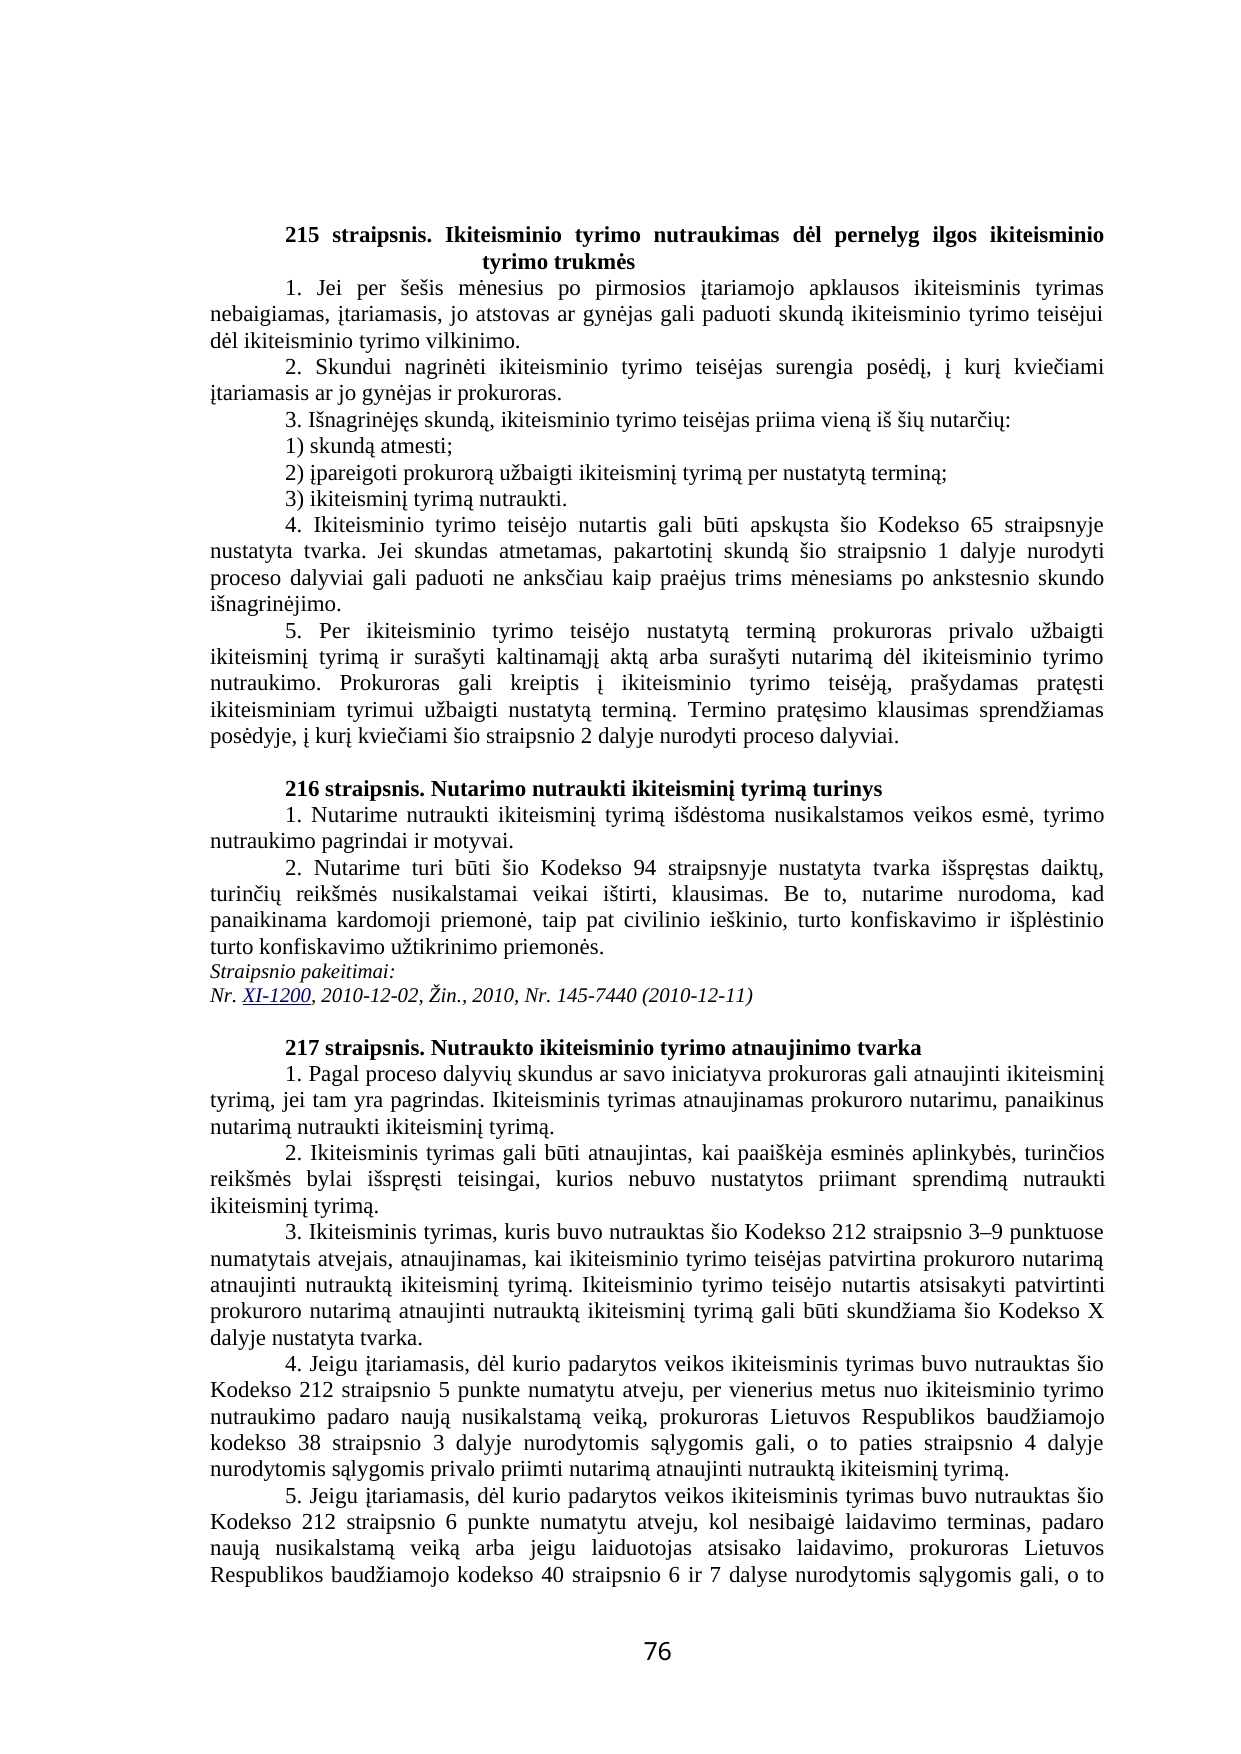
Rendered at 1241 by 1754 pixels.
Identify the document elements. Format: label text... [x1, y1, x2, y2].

text 216 straipsnis. Nutarimo nutraukti ikiteisminį tyrimą turinys [210, 775, 1106, 801]
text 2. Ikiteisminis tyrimas gali būti atnaujintas, kai paaiškėja esminės aplinkybės, turinčios reikšmės bylai išspręsti teisingai, kurios nebuvo nustatytos priimant sprendimą nutraukti ikiteisminį tyrimą. [210, 1139, 1106, 1218]
text Straipsnio pakeitimai: [210, 959, 1106, 983]
text 1. Nutarime nutraukti ikiteisminį tyrimą išdėstoma nusikalstamos veikos esmė, tyrimo nutraukimo pagrindai ir motyvai. [210, 801, 1106, 854]
text 3) ikiteisminį tyrimą nutraukti. [210, 485, 1106, 511]
text 2) įpareigoti prokurorą užbaigti ikiteisminį tyrimą per nustatytą terminą; [210, 458, 1106, 485]
text 1. Pagal proceso dalyvių skundus ar savo iniciatyva prokuroras gali atnaujinti ikiteisminį tyrimą, jei tam yra pagrindas. Ikiteisminis tyrimas atnaujinamas prokuroro nutarimu, panaikinus nutarimą nutraukti ikiteisminį tyrimą. [210, 1060, 1106, 1139]
text 4. Jeigu įtariamasis, dėl kurio padarytos veikos ikiteisminis tyrimas buvo nutrauktas šio Kodekso 212 straipsnio 5 punkte numatytu atveju, per vienerius metus nuo ikiteisminio tyrimo nutraukimo padaro naują nusikalstamą veiką, prokuroras Lietuvos Respublikos baudžiamojo kodekso 38 straipsnio 3 dalyje nurodytomis sąlygomis gali, o to paties straipsnio 4 dalyje nurodytomis sąlygomis privalo priimti nutarimą atnaujinti nutrauktą ikiteisminį tyrimą. [210, 1350, 1106, 1482]
text 2. Skundui nagrinėti ikiteisminio tyrimo teisėjas surengia posėdį, į kurį kviečiami įtariamasis ar jo gynėjas ir prokuroras. [210, 353, 1106, 406]
text 5. Per ikiteisminio tyrimo teisėjo nustatytą terminą prokuroras privalo užbaigti ikiteisminį tyrimą ir surašyti kaltinamąjį aktą arba surašyti nutarimą dėl ikiteisminio tyrimo nutraukimo. Prokuroras gali kreiptis į ikiteisminio tyrimo teisėją, prašydamas pratęsti ikiteisminiam tyrimui užbaigti nustatytą terminą. Termino pratęsimo klausimas sprendžiamas posėdyje, į kurį kviečiami šio straipsnio 2 dalyje nurodyti proceso dalyviai. [210, 617, 1106, 748]
text 215 straipsnis. Ikiteisminio tyrimo nutraukimas dėl pernelyg ilgos ikiteisminio tyrimo trukmės [285, 221, 1106, 274]
text 217 straipsnis. Nutraukto ikiteisminio tyrimo atnaujinimo tvarka [210, 1034, 1106, 1060]
text 2. Nutarime turi būti šio Kodekso 94 straipsnyje nustatyta tvarka išspręstas daiktų, turinčių reikšmės nusikalstamai veikai ištirti, klausimas. Be to, nutarime nurodoma, kad panaikinama kardomoji priemonė, taip pat civilinio ieškinio, turto konfiskavimo ir išplėstinio turto konfiskavimo užtikrinimo priemonės. [210, 854, 1106, 959]
text 3. Ikiteisminis tyrimas, kuris buvo nutrauktas šio Kodekso 212 straipsnio 3–9 punktuose numatytais atvejais, atnaujinamas, kai ikiteisminio tyrimo teisėjas patvirtina prokuroro nutarimą atnaujinti nutrauktą ikiteisminį tyrimą. Ikiteisminio tyrimo teisėjo nutartis atsisakyti patvirtinti prokuroro nutarimą atnaujinti nutrauktą ikiteisminį tyrimą gali būti skundžiama šio Kodekso X dalyje nustatyta tvarka. [210, 1218, 1106, 1350]
text Nr. XI-1200, 2010-12-02, Žin., 2010, Nr. 145-7440 (2010-12-11) [210, 983, 1106, 1007]
text 3. Išnagrinėjęs skundą, ikiteisminio tyrimo teisėjas priima vieną iš šių nutarčių: [210, 406, 1106, 432]
text 5. Jeigu įtariamasis, dėl kurio padarytos veikos ikiteisminis tyrimas buvo nutrauktas šio Kodekso 212 straipsnio 6 punkte numatytu atveju, kol nesibaigė laidavimo terminas, padaro naują nusikalstamą veiką arba jeigu laiduotojas atsisako laidavimo, prokuroras Lietuvos Respublikos baudžiamojo kodekso 40 straipsnio 6 ir 7 dalyse nurodytomis sąlygomis gali, o to [210, 1482, 1106, 1587]
text 1) skundą atmesti; [210, 432, 1106, 458]
text 1. Jei per šešis mėnesius po pirmosios įtariamojo apklausos ikiteisminis tyrimas nebaigiamas, įtariamasis, jo atstovas ar gynėjas gali paduoti skundą ikiteisminio tyrimo teisėjui dėl ikiteisminio tyrimo vilkinimo. [210, 274, 1106, 353]
text 4. Ikiteisminio tyrimo teisėjo nutartis gali būti apskųsta šio Kodekso 65 straipsnyje nustatyta tvarka. Jei skundas atmetamas, pakartotinį skundą šio straipsnio 1 dalyje nurodyti proceso dalyviai gali paduoti ne anksčiau kaip praėjus trims mėnesiams po ankstesnio skundo išnagrinėjimo. [210, 511, 1106, 617]
